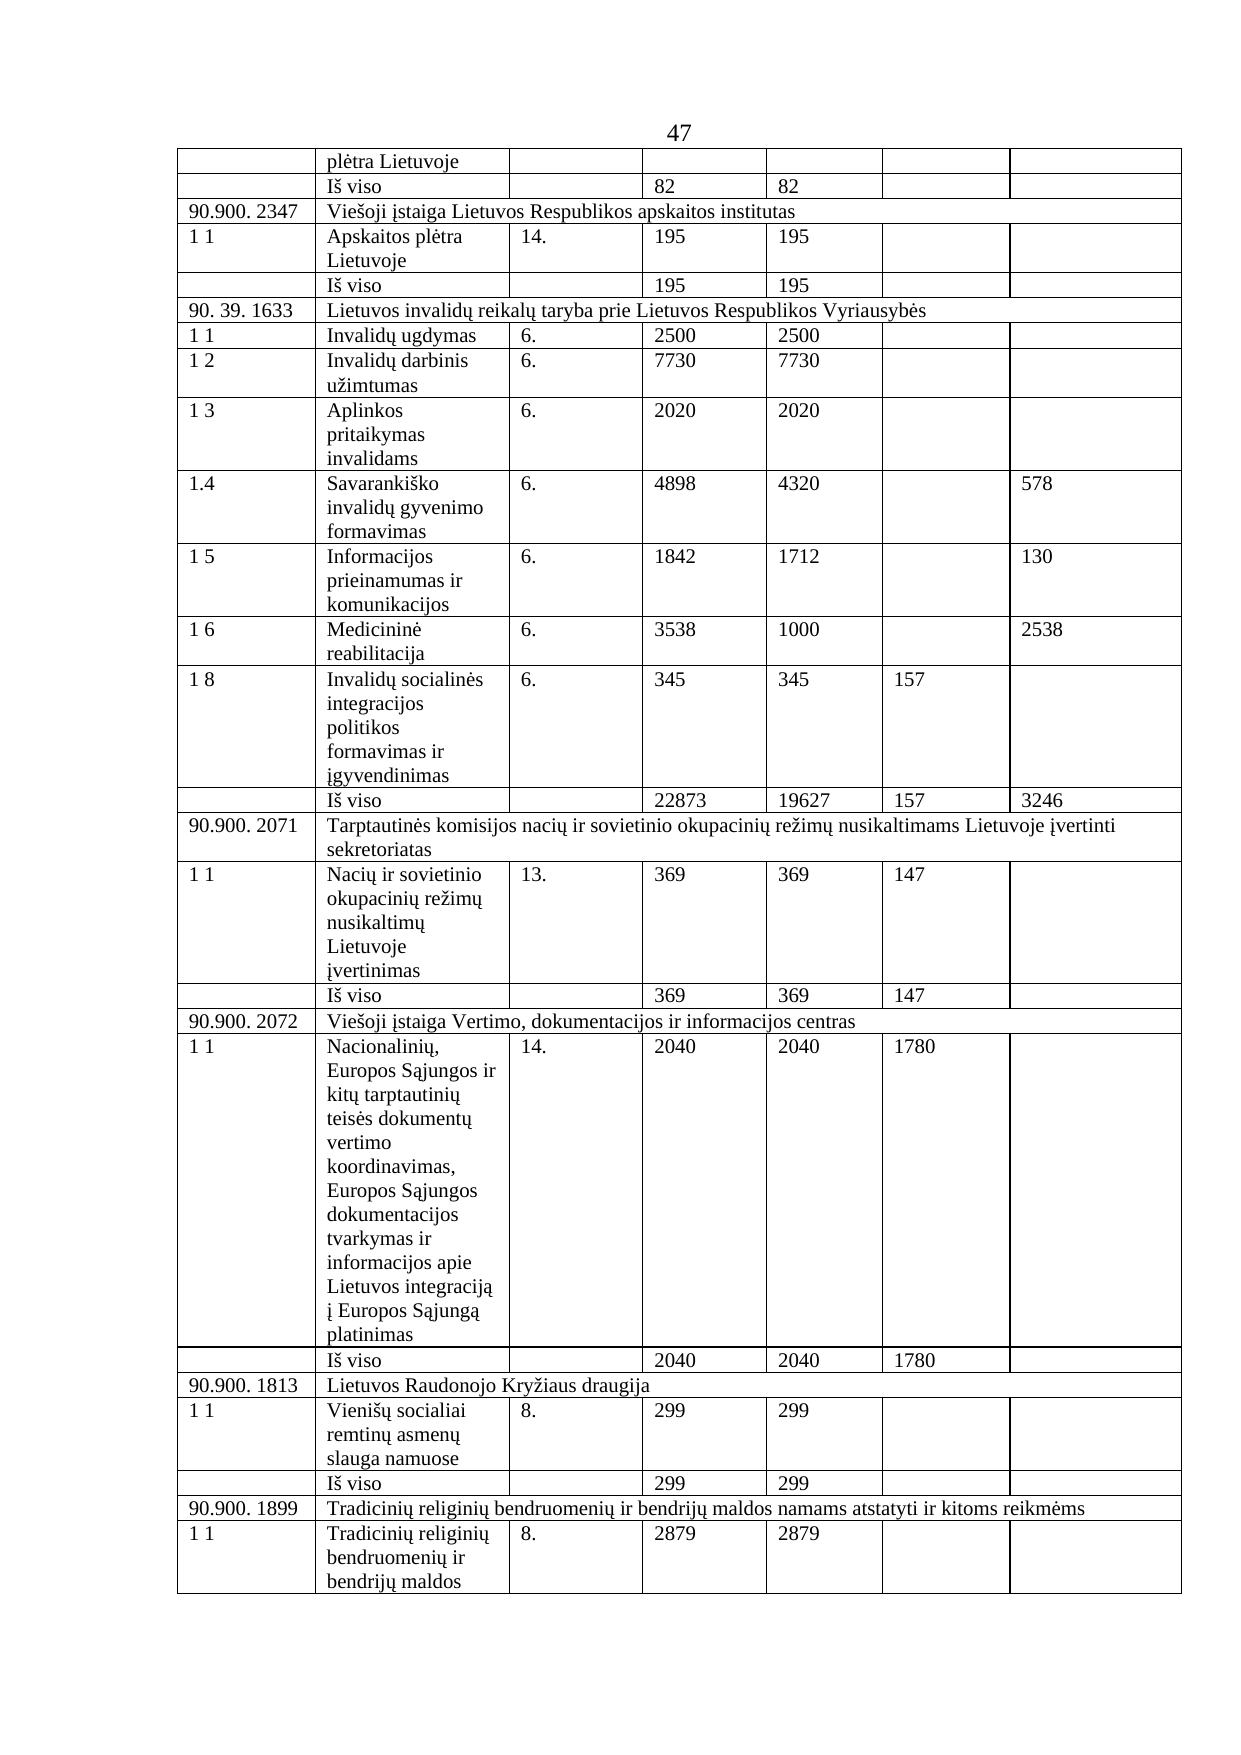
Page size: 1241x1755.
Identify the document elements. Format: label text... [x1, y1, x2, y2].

table_cell [510, 788, 642, 812]
table_cell 1 2 [178, 349, 315, 397]
table_cell Savarankiško invalidų gyvenimo formavimas [316, 471, 509, 543]
table_cell Iš viso [316, 788, 509, 812]
table_cell 8. [510, 1398, 642, 1470]
table_cell 299 [643, 1471, 766, 1495]
table_cell 195 [767, 224, 882, 272]
table_cell 3246 [1011, 788, 1181, 812]
table_cell 2040 [643, 1348, 766, 1372]
table_cell 130 [1011, 544, 1181, 616]
table_cell Iš viso [316, 174, 509, 198]
table_cell [883, 617, 1009, 665]
table_cell 299 [767, 1471, 882, 1495]
table_cell 6. [510, 398, 642, 470]
table_cell [1011, 1521, 1181, 1593]
table_cell Invalidų ugdymas [316, 323, 509, 347]
table_cell 82 [767, 174, 882, 198]
table_cell 2040 [767, 1348, 882, 1372]
table_cell 6. [510, 617, 642, 665]
table_cell 90.900. 1813 [178, 1373, 315, 1397]
table_cell [178, 984, 315, 1007]
table_cell Nacionalinių, Europos Sąjungos ir kitų tarptautinių teisės dokumentų vertimo koordinavimas, Europos Sąjungos dokumentacijos tvarkymas ir informacijos apie Lietuvos integraciją į Europos Sąjungą platinimas [316, 1034, 509, 1346]
table_cell 1000 [767, 617, 882, 665]
table_cell plėtra Lietuvoje [316, 149, 509, 173]
table_cell 147 [883, 862, 1009, 982]
table_cell 14. [510, 224, 642, 272]
table_cell [767, 149, 882, 173]
table_cell Informacijos prieinamumas ir komunikacijos [316, 544, 509, 616]
table_cell [1011, 984, 1181, 1007]
table_cell Vienišų socialiai remtinų asmenų slauga namuose [316, 1398, 509, 1470]
table_cell [1011, 224, 1181, 272]
table_cell 82 [643, 174, 766, 198]
table_cell 1 3 [178, 398, 315, 470]
table_cell 4898 [643, 471, 766, 543]
table_cell 90.900. 1899 [178, 1496, 315, 1520]
table_cell [883, 349, 1009, 397]
table_cell [510, 1348, 642, 1372]
table_cell 2040 [643, 1034, 766, 1346]
table_cell 6. [510, 471, 642, 543]
table_cell 90.900. 2347 [178, 199, 315, 223]
table_cell [1011, 862, 1181, 982]
table_cell 1842 [643, 544, 766, 616]
table_cell [1011, 349, 1181, 397]
table_cell Iš viso [316, 273, 509, 297]
table_cell [883, 174, 1009, 198]
table_cell [178, 149, 315, 173]
table_cell [178, 273, 315, 297]
table_cell [1011, 273, 1181, 297]
table_cell 195 [643, 224, 766, 272]
table_cell Medicininė reabilitacija [316, 617, 509, 665]
table_cell Iš viso [316, 1348, 509, 1372]
table_cell 14. [510, 1034, 642, 1346]
table_cell 1 8 [178, 666, 315, 787]
table_cell 369 [643, 862, 766, 982]
table_cell 6. [510, 349, 642, 397]
table_cell 1 1 [178, 224, 315, 272]
table_cell [883, 1398, 1009, 1470]
table_cell 2500 [643, 323, 766, 347]
table_cell 1 6 [178, 617, 315, 665]
table_cell [883, 224, 1009, 272]
table_cell [178, 1348, 315, 1372]
table_cell [883, 273, 1009, 297]
table_cell 1 1 [178, 862, 315, 982]
table_cell 299 [643, 1398, 766, 1470]
table_cell 2020 [767, 398, 882, 470]
table_cell 1712 [767, 544, 882, 616]
table_cell [1011, 1034, 1181, 1346]
table_cell [510, 273, 642, 297]
table_cell [1011, 1471, 1181, 1495]
table_cell 7730 [767, 349, 882, 397]
table_cell [883, 149, 1009, 173]
table_cell [510, 174, 642, 198]
table_cell 369 [643, 984, 766, 1007]
table_cell [510, 984, 642, 1007]
table_cell 157 [883, 788, 1009, 812]
table_cell 2020 [643, 398, 766, 470]
table_cell Nacių ir sovietinio okupacinių režimų nusikaltimų Lietuvoje įvertinimas [316, 862, 509, 982]
table_cell 345 [643, 666, 766, 787]
table_cell 2500 [767, 323, 882, 347]
table_cell [883, 1471, 1009, 1495]
table_cell 22873 [643, 788, 766, 812]
table_cell [643, 149, 766, 173]
table_cell 2040 [767, 1034, 882, 1346]
table_cell 90.900. 2071 [178, 813, 315, 861]
table_cell [883, 1521, 1009, 1593]
table_cell 1 1 [178, 323, 315, 347]
table_cell Tarptautinės komisijos nacių ir sovietinio okupacinių režimų nusikaltimams Lietuvoje įvertinti sekretoriatas [316, 813, 1181, 861]
table_cell 345 [767, 666, 882, 787]
table_cell 13. [510, 862, 642, 982]
table_cell 2879 [643, 1521, 766, 1593]
table_cell 147 [883, 984, 1009, 1007]
table_cell 1 5 [178, 544, 315, 616]
table_cell 2538 [1011, 617, 1181, 665]
table_cell [178, 174, 315, 198]
table_cell Viešoji įstaiga Vertimo, dokumentacijos ir informacijos centras [316, 1009, 1181, 1033]
table_cell 157 [883, 666, 1009, 787]
table_cell Aplinkos pritaikymas invalidams [316, 398, 509, 470]
table_cell [883, 323, 1009, 347]
table_cell [1011, 174, 1181, 198]
table_cell 369 [767, 984, 882, 1007]
table_cell [883, 471, 1009, 543]
table_cell 1.4 [178, 471, 315, 543]
table_cell 7730 [643, 349, 766, 397]
table_cell [883, 544, 1009, 616]
table_cell 6. [510, 666, 642, 787]
table_cell Tradicinių religinių bendruomenių ir bendrijų maldos [316, 1521, 509, 1593]
table_cell [883, 398, 1009, 470]
table_cell 195 [643, 273, 766, 297]
table_cell Invalidų socialinės integracijos politikos formavimas ir įgyvendinimas [316, 666, 509, 787]
table_cell [178, 1471, 315, 1495]
table_cell Viešoji įstaiga Lietuvos Respublikos apskaitos institutas [316, 199, 1181, 223]
table_cell 6. [510, 544, 642, 616]
table_cell 1 1 [178, 1398, 315, 1470]
table_cell 369 [767, 862, 882, 982]
table_cell [1011, 1348, 1181, 1372]
table_cell 1780 [883, 1034, 1009, 1346]
table_cell 4320 [767, 471, 882, 543]
table_cell 299 [767, 1398, 882, 1470]
table_cell [510, 1471, 642, 1495]
table_cell 195 [767, 273, 882, 297]
table_cell Lietuvos Raudonojo Kryžiaus draugija [316, 1373, 1181, 1397]
table_cell 19627 [767, 788, 882, 812]
table_cell 1 1 [178, 1521, 315, 1593]
table_cell Iš viso [316, 984, 509, 1007]
table_cell 2879 [767, 1521, 882, 1593]
table_cell [1011, 398, 1181, 470]
table_cell 6. [510, 323, 642, 347]
table_cell Iš viso [316, 1471, 509, 1495]
table_cell [1011, 149, 1181, 173]
table_cell 1780 [883, 1348, 1009, 1372]
table_cell 1 1 [178, 1034, 315, 1346]
table_cell 8. [510, 1521, 642, 1593]
table_cell 90.900. 2072 [178, 1009, 315, 1033]
table_cell Lietuvos invalidų reikalų taryba prie Lietuvos Respublikos Vyriausybės [316, 298, 1181, 322]
table_cell [1011, 1398, 1181, 1470]
table_cell [178, 788, 315, 812]
table_cell [510, 149, 642, 173]
table_cell 90. 39. 1633 [178, 298, 315, 322]
table_cell 578 [1011, 471, 1181, 543]
table_cell Invalidų darbinis užimtumas [316, 349, 509, 397]
table_cell 3538 [643, 617, 766, 665]
table_cell [1011, 666, 1181, 787]
table_cell Apskaitos plėtra Lietuvoje [316, 224, 509, 272]
table_cell [1011, 323, 1181, 347]
table_cell Tradicinių religinių bendruomenių ir bendrijų maldos namams atstatyti ir kitoms reikmėms [316, 1496, 1181, 1520]
